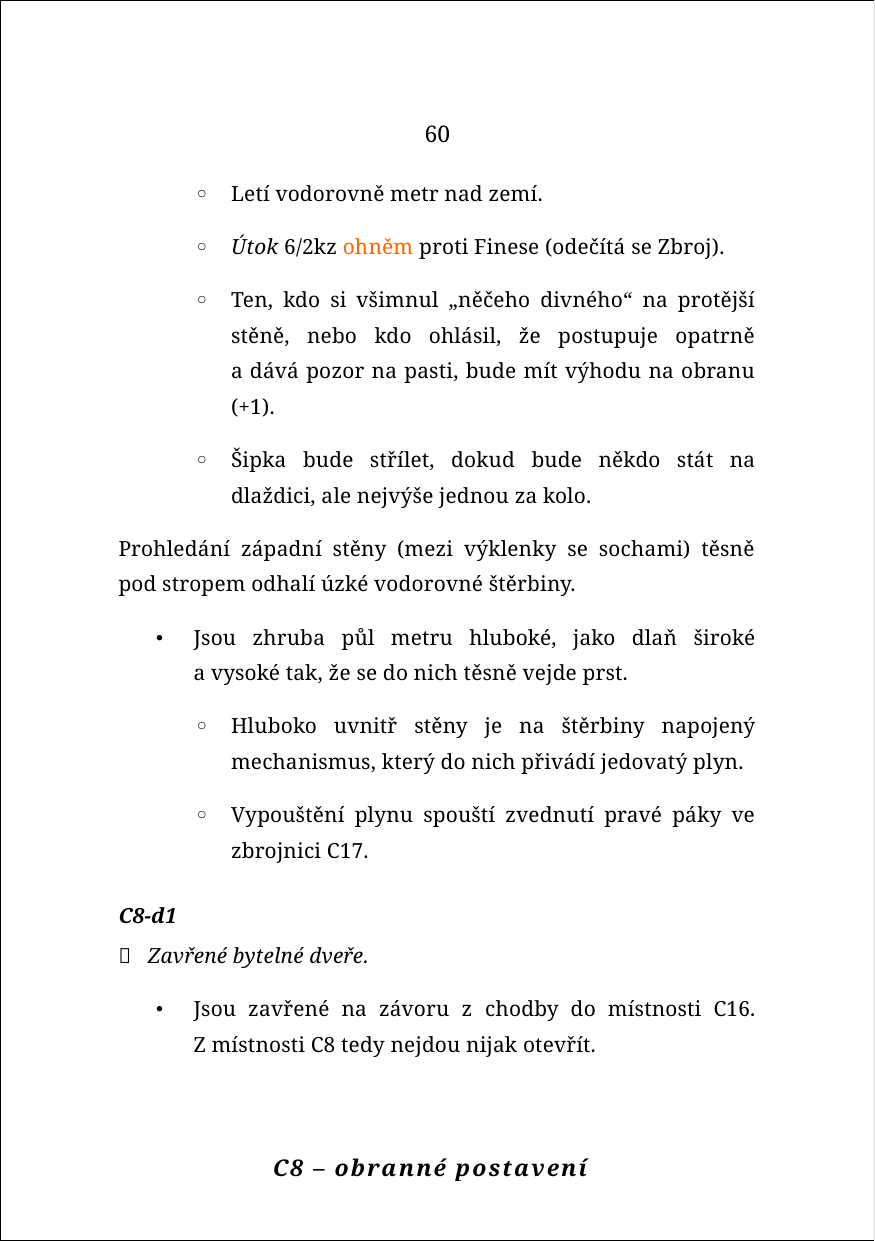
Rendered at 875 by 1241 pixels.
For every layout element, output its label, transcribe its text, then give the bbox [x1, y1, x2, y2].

subtitle C8-d1 [118, 901, 756, 929]
text Prohledání západní stěny (mezi výklenky se sochami) těsně pod stropem odhalí úzké vodorovné štěrbiny. [118, 534, 756, 598]
list Letí vodorovně metr nad zemí. [193, 179, 756, 207]
list Jsou zhruba půl metru hluboké, jako dlaň široké a⁠ vysoké tak, že se do nich těsně vejde prst. [156, 623, 756, 687]
list Hluboko uvnitř stěny je na štěrbiny napojený mechanismus, který do nich přivádí jedovatý plyn. [193, 711, 756, 775]
list Šipka bude střílet, dokud bude někdo stát na dlaždici, ale nejvýše jednou za kolo. [193, 445, 756, 509]
list Jsou zavřené na závoru z⁠ chodby do místnosti C16. Z⁠ místnosti C8 tedy nejdou nijak otevřít. [156, 994, 756, 1058]
list Vypouštění plynu spouští zvednutí pravé páky ve zbrojnici C17. [193, 800, 756, 864]
text 🚪 Zavřené bytelné dveře. [118, 941, 756, 969]
list Ten, kdo si všimnul „něčeho divného“ na protější stěně, nebo kdo ohlásil, že postupuje opatrně a⁠ dává pozor na pasti, bude mít výhodu na obranu (+1). [193, 285, 756, 420]
list Útok 6/2kz ohněm proti Finese (odečítá se Zbroj). [193, 232, 756, 261]
